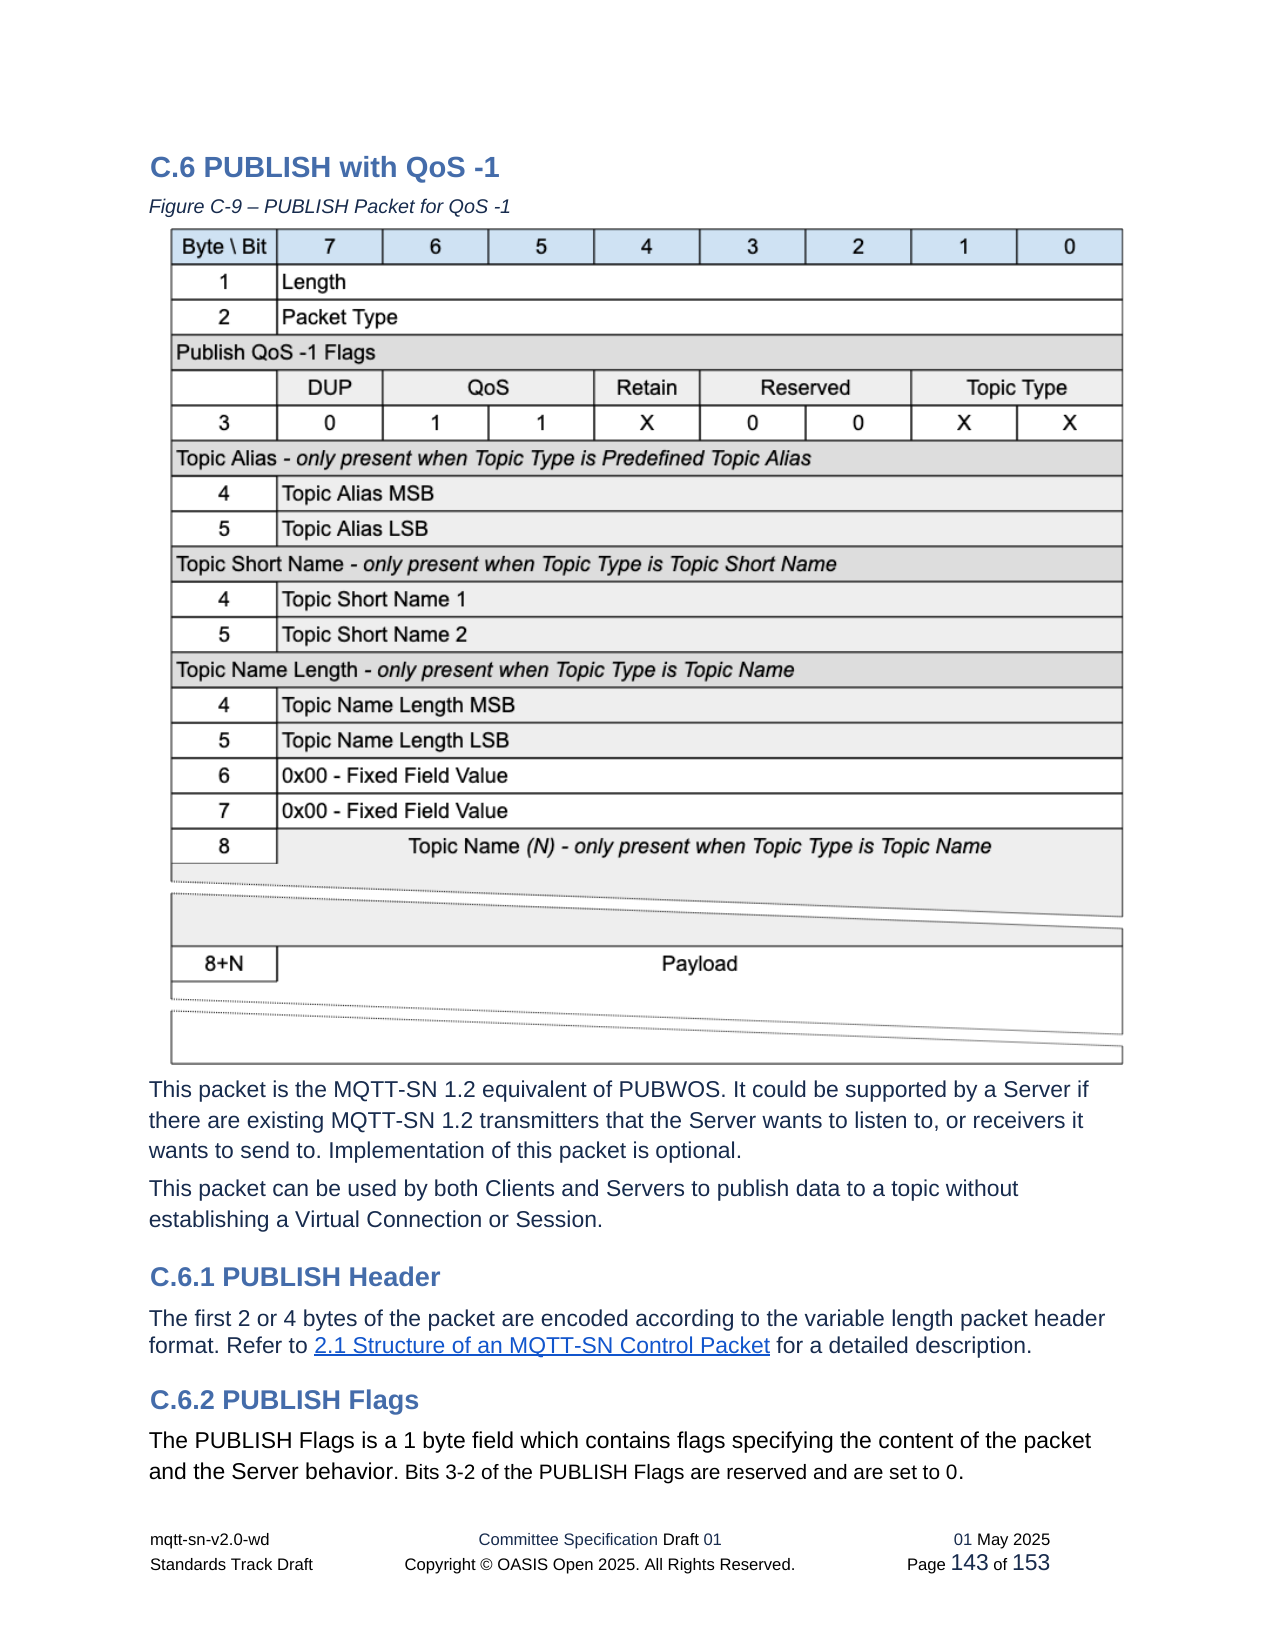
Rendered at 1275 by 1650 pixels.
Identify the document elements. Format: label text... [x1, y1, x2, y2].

text The first 2 or 4 bytes of the packet are encoded according to the variable length packet header format. Refer to 2.1 Structure of an MQTT-SN Control Packet for a detailed description. [148, 1304, 1124, 1358]
subtitle C.6 PUBLISH with QoS -1 [150, 150, 1124, 183]
text The PUBLISH Flags is a 1 byte field which contains flags specifying the content of the packet and the Server behavior. Bits 3-2 of the PUBLISH Flags are reserved and are set to 0. [148, 1427, 1124, 1484]
picture [148, 228, 1124, 1065]
subtitle C.6.1 PUBLISH Header [150, 1261, 1124, 1292]
subtitle C.6.2 PUBLISH Flags [150, 1384, 1124, 1415]
text Figure C-9 – PUBLISH Packet for QoS -1 [148, 194, 1124, 217]
text This packet is the MQTT-SN 1.2 equivalent of PUBWOS. It could be supported by a Server if there are existing MQTT-SN 1.2 transmitters that the Server wants to listen to, or receivers it wants to send to. Implementation of this packet is optional. [148, 1076, 1124, 1163]
text This packet can be used by both Clients and Servers to publish data to a topic without establishing a Virtual Connection or Session. [148, 1175, 1124, 1232]
